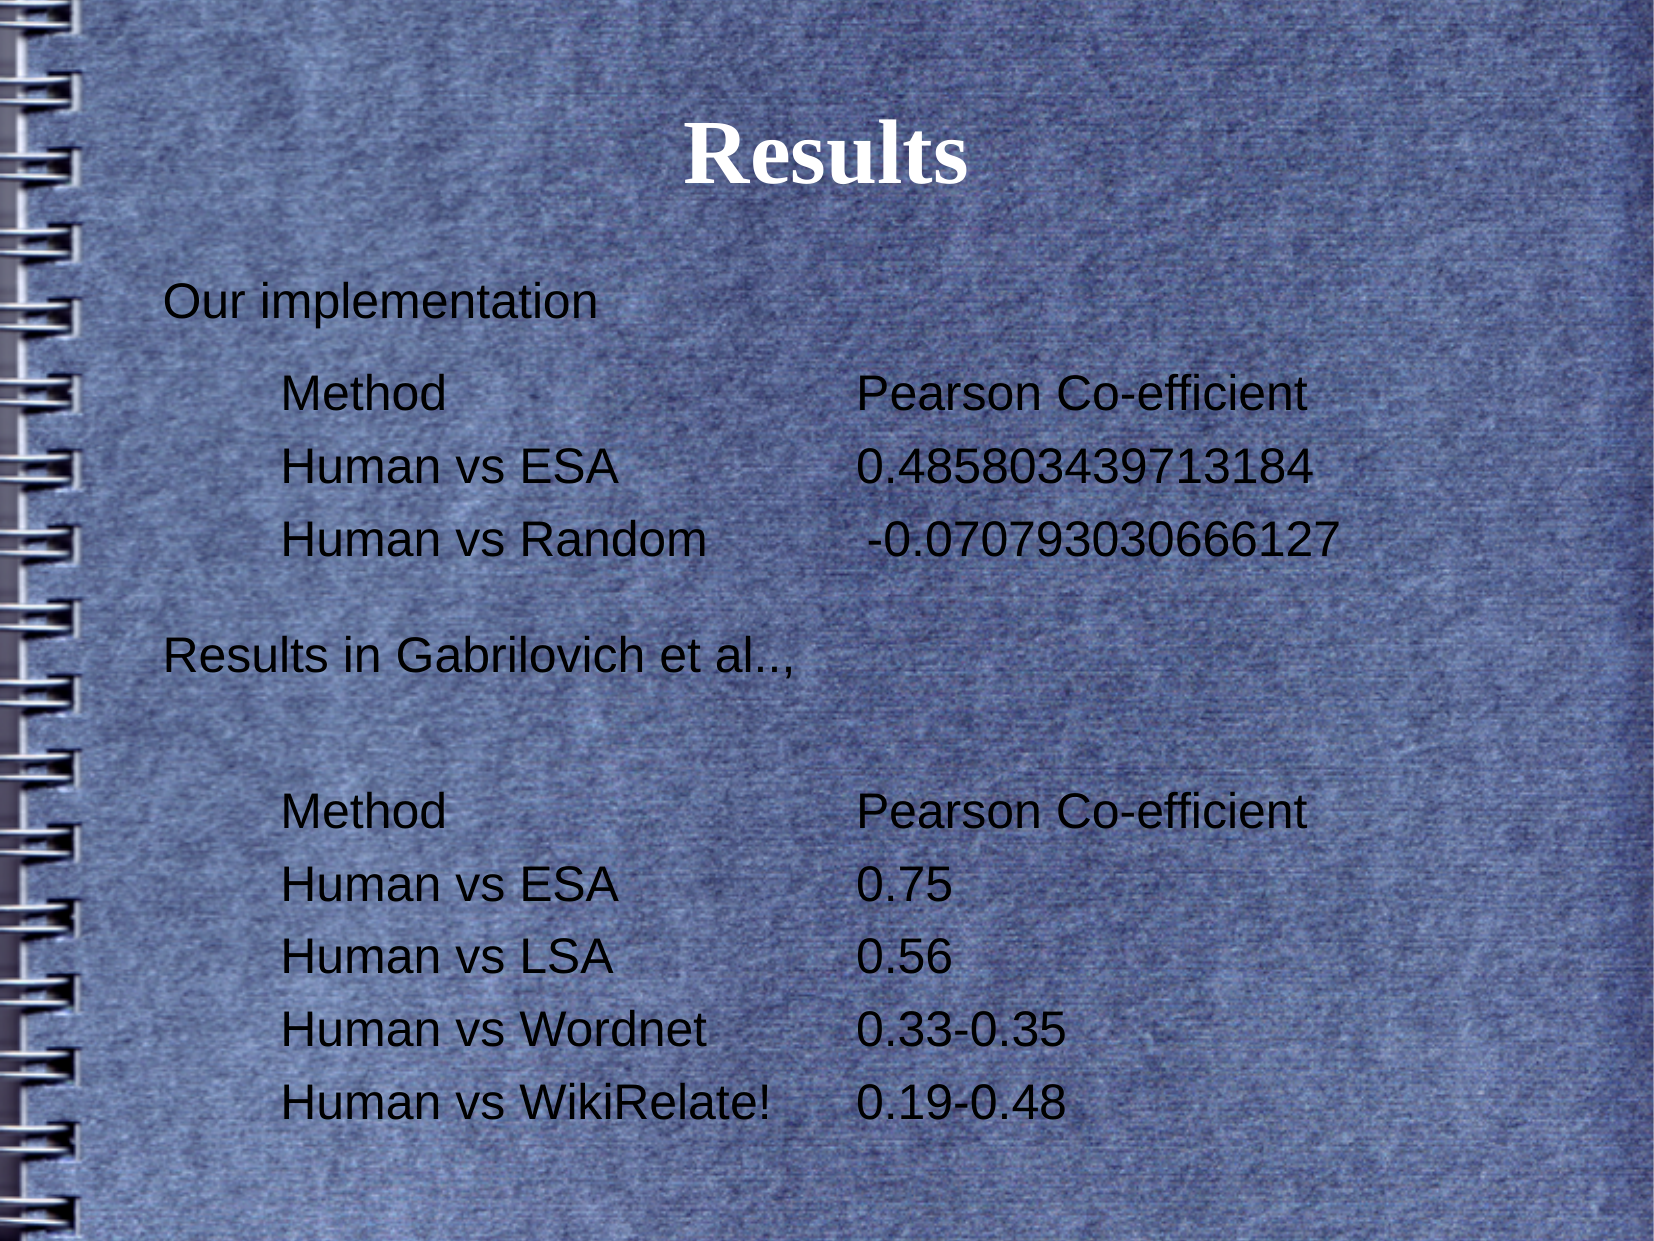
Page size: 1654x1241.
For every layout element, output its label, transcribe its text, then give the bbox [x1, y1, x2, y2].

table_cell 0.75 [841, 848, 1417, 921]
table_cell 0.485803439713184 [841, 430, 1417, 503]
text_box Results in Gabrilovich et al.., [147, 620, 916, 693]
table_cell 0.56 [841, 921, 1417, 994]
table_cell Human vs Random [266, 503, 841, 576]
table_cell -0.070793030666127 [841, 503, 1417, 576]
text_box Our implementation [147, 265, 709, 339]
title Results [82, 49, 1571, 257]
table_cell Human vs WikiRelate! [266, 1067, 841, 1140]
table_cell 0.19-0.48 [841, 1067, 1417, 1140]
table_cell Human vs LSA [266, 921, 841, 994]
table_cell Human vs ESA [266, 430, 841, 503]
picture [0, 0, 1654, 1241]
table_header Method [266, 357, 841, 430]
table_cell Human vs ESA [266, 848, 841, 921]
table_header Pearson Co-efficient [841, 775, 1417, 848]
table_header Method [266, 775, 841, 848]
table_cell Human vs Wordnet [266, 994, 841, 1067]
table_header Pearson Co-efficient [841, 357, 1417, 430]
table_cell 0.33-0.35 [841, 994, 1417, 1067]
